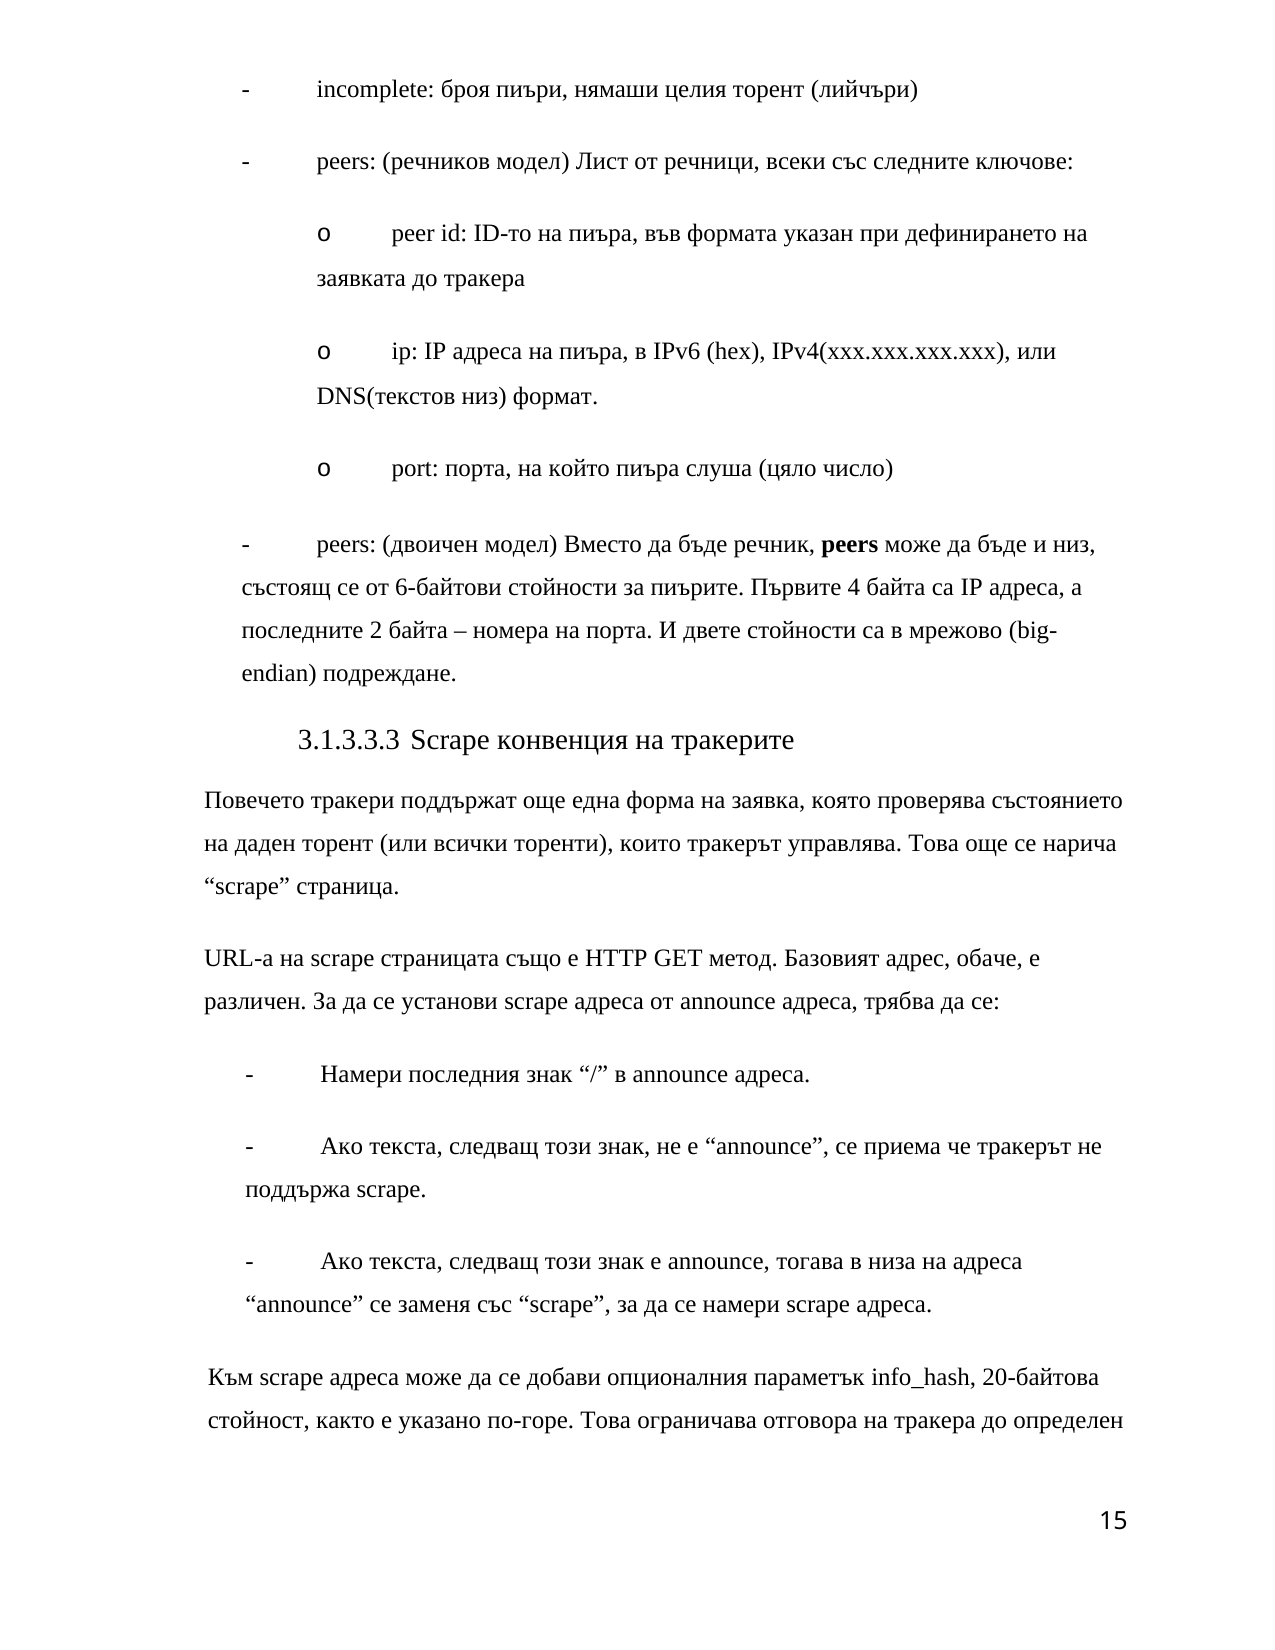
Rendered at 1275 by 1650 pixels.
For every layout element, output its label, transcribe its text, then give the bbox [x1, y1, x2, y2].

list Намери последния знак “/” в announce адреса. [245, 1059, 1127, 1087]
list Ако текста, следващ този знак е announce, тогава в низа на адреса “announce” се заменя със “scrape”, за да се намери scrape адреса. [245, 1246, 1127, 1318]
list port: порта, на който пиъра слуша (цяло число) [316, 453, 1127, 484]
list Ако текста, следващ този знак, не е “announce”, се приема че тракерът не поддържа scrape. [245, 1131, 1127, 1203]
list peers: (двоичен модел) Вместо да бъде речник, peers може да бъде и низ, състоящ се от 6-байтови стойности за пиърите. Първите 4 байта са IP адреса, а последните 2 байта – номера на порта. И двете стойности са в мрежово (big-endian) подреждане. [241, 529, 1127, 687]
text Към scrape адреса може да се добави опционалния параметък info_hash, 20-байтова стойност, както е указано по-горе. Това ограничава отговора на тракера до определен [208, 1362, 1127, 1434]
text URL-а на scrape страницата също е HTTP GET метод. Базовият адрес, обаче, е различен. За да се установи scrape адреса от announce адреса, трябва да се: [204, 943, 1127, 1015]
list incomplete: броя пиъри, нямаши целия торент (лийчъри) [241, 74, 1127, 102]
list ip: IP адреса на пиъра, в IPv6 (hex), IPv4(xxx.xxx.xxx.xxx), или DNS(текстов низ) формат. [316, 336, 1127, 410]
list peer id: ID-то на пиъра, във формата указан при дефинирането на заявката до тракера [316, 218, 1127, 292]
list peers: (речников модел) Лист от речници, всеки със следните ключове: [241, 146, 1127, 175]
text Повечето тракери поддържат още една форма на заявка, която проверява състоянието на даден торент (или всички торенти), които тракерът управлява. Това още се нарича “scrape” страница. [204, 785, 1127, 900]
subtitle Scrape конвенция на тракерите [298, 722, 1127, 756]
